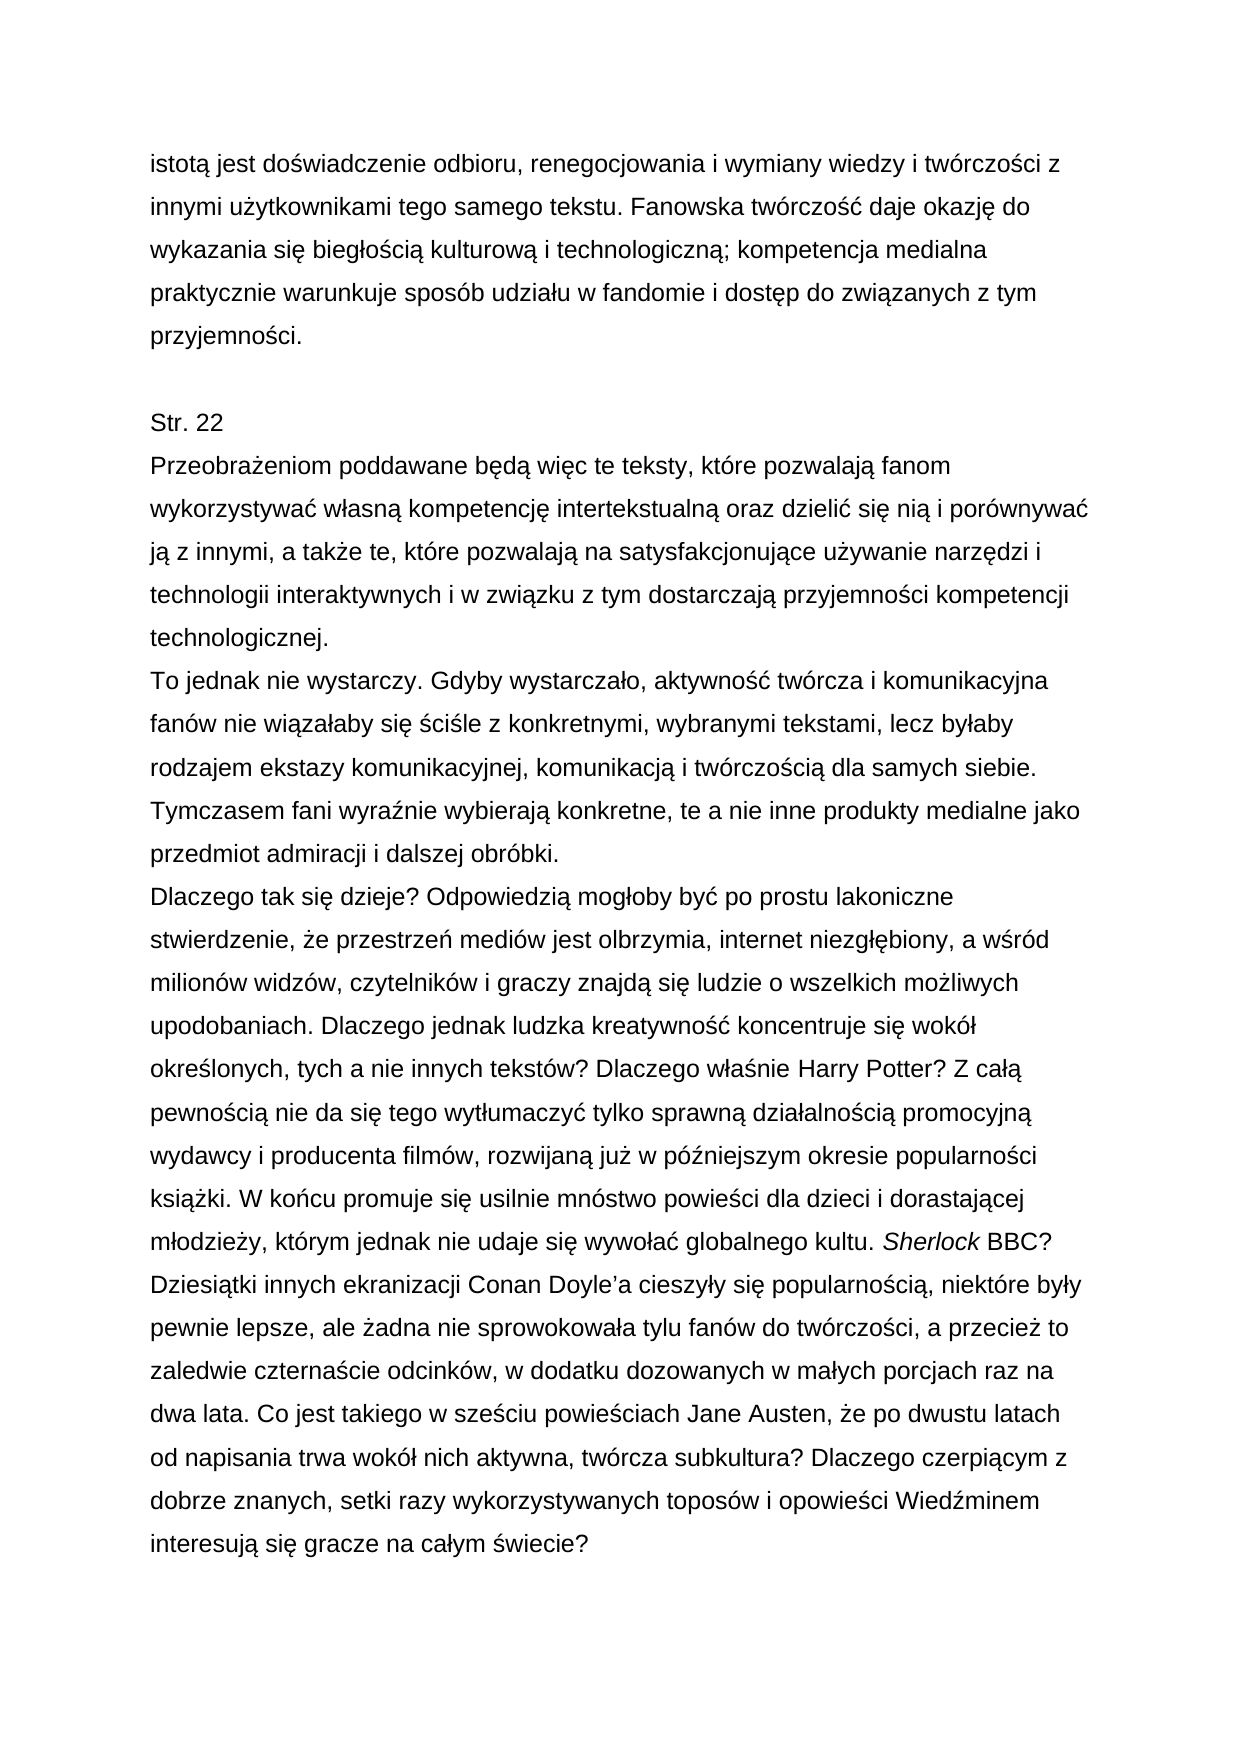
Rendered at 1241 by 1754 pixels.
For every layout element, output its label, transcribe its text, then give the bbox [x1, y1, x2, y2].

text To jednak nie wystarczy. Gdyby wystarczało, aktywność twórcza i komunikacyjna fanów nie wiązałaby się ściśle z konkretnymi, wybranymi tekstami, lecz byłaby rodzajem ekstazy komunikacyjnej, komunikacją i twórczością dla samych siebie. Tymczasem fani wyraźnie wybierają konkretne, te a nie inne produkty medialne jako przedmiot admiracji i dalszej obróbki. [150, 666, 1090, 868]
text Str. 22 [150, 408, 1090, 436]
text Dlaczego tak się dzieje? Odpowiedzią mogłoby być po prostu lakoniczne stwierdzenie, że przestrzeń mediów jest olbrzymia, internet niezgłębiony, a wśród milionów widzów, czytelników i graczy znajdą się ludzie o wszelkich możliwych upodobaniach. Dlaczego jednak ludzka kreatywność koncentruje się wokół określonych, tych a nie innych tekstów? Dlaczego właśnie Harry Potter? Z całą pewnością nie da się tego wytłumaczyć tylko sprawną działalnością promocyjną wydawcy i producenta filmów, rozwijaną już w późniejszym okresie popularności książki. W końcu promuje się usilnie mnóstwo powieści dla dzieci i dorastającej młodzieży, którym jednak nie udaje się wywołać globalnego kultu. Sherlock BBC? Dziesiątki innych ekranizacji Conan Doyle’a cieszyły się popularnością, niektóre były pewnie lepsze, ale żadna nie sprowokowała tylu fanów do twórczości, a przecież to zaledwie czternaście odcinków, w dodatku dozowanych w małych porcjach raz na dwa lata. Co jest takiego w sześciu powieściach Jane Austen, że po dwustu latach od napisania trwa wokół nich aktywna, twórcza subkultura? Dlaczego czerpiącym z dobrze znanych, setki razy wykorzystywanych toposów i opowieści Wiedźminem interesują się gracze na całym świecie? [150, 882, 1090, 1558]
text istotą jest doświadczenie odbioru, renegocjowania i wymiany wiedzy i twórczości z innymi użytkownikami tego samego tekstu. Fanowska twórczość daje okazję do wykazania się biegłością kulturową i technologiczną; kompetencja medialna praktycznie warunkuje sposób udziału w fandomie i dostęp do związanych z tym przyjemności. [150, 149, 1090, 350]
text Przeobrażeniom poddawane będą więc te teksty, które pozwalają fanom wykorzystywać własną kompetencję intertekstualną oraz dzielić się nią i porównywać ją z innymi, a także te, które pozwalają na satysfakcjonujące używanie narzędzi i technologii interaktywnych i w związku z tym dostarczają przyjemności kompetencji technologicznej. [150, 451, 1090, 652]
